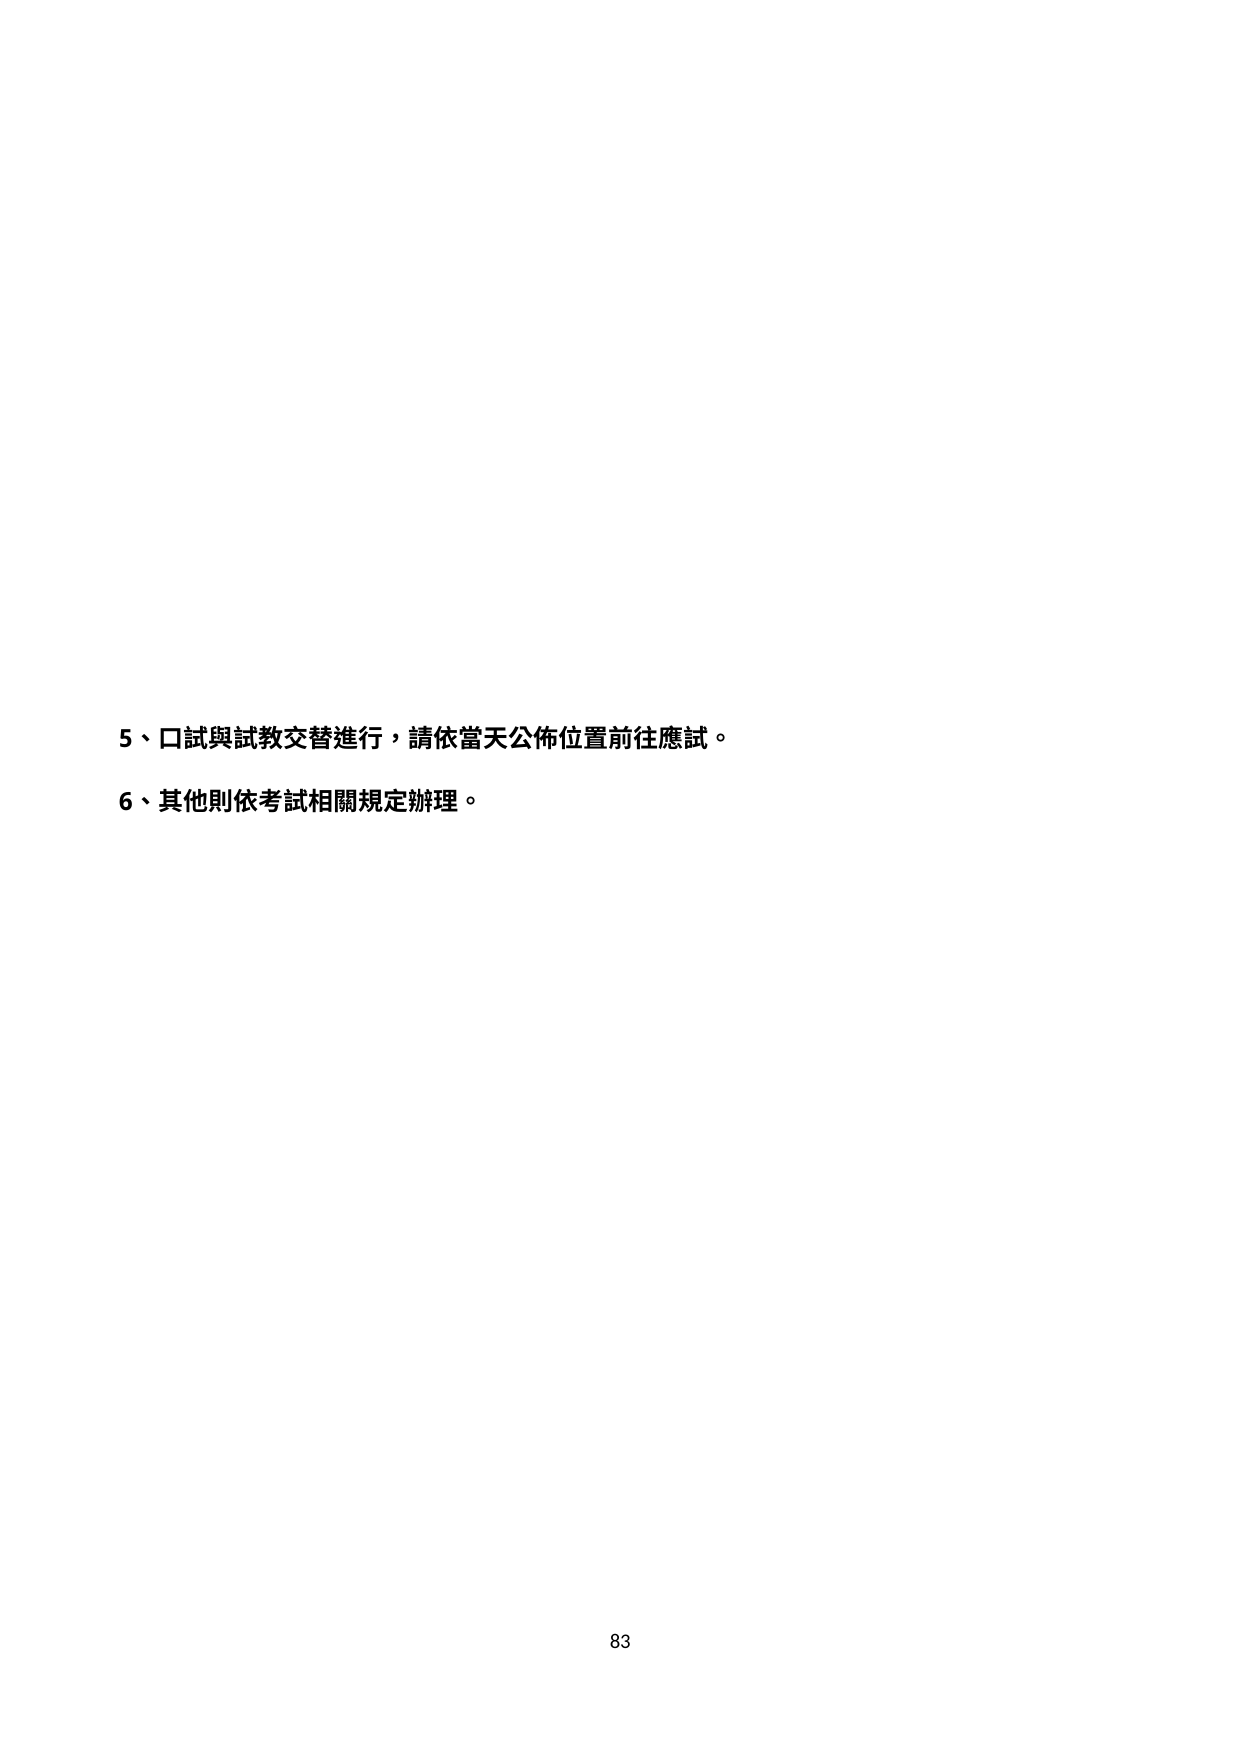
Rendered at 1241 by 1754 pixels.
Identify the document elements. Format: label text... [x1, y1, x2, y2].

text 5、口試與試教交替進行，請依當天公佈位置前往應試。 [118, 695, 1122, 758]
text 6、其他則依考試相關規定辦理。 [118, 758, 1122, 820]
